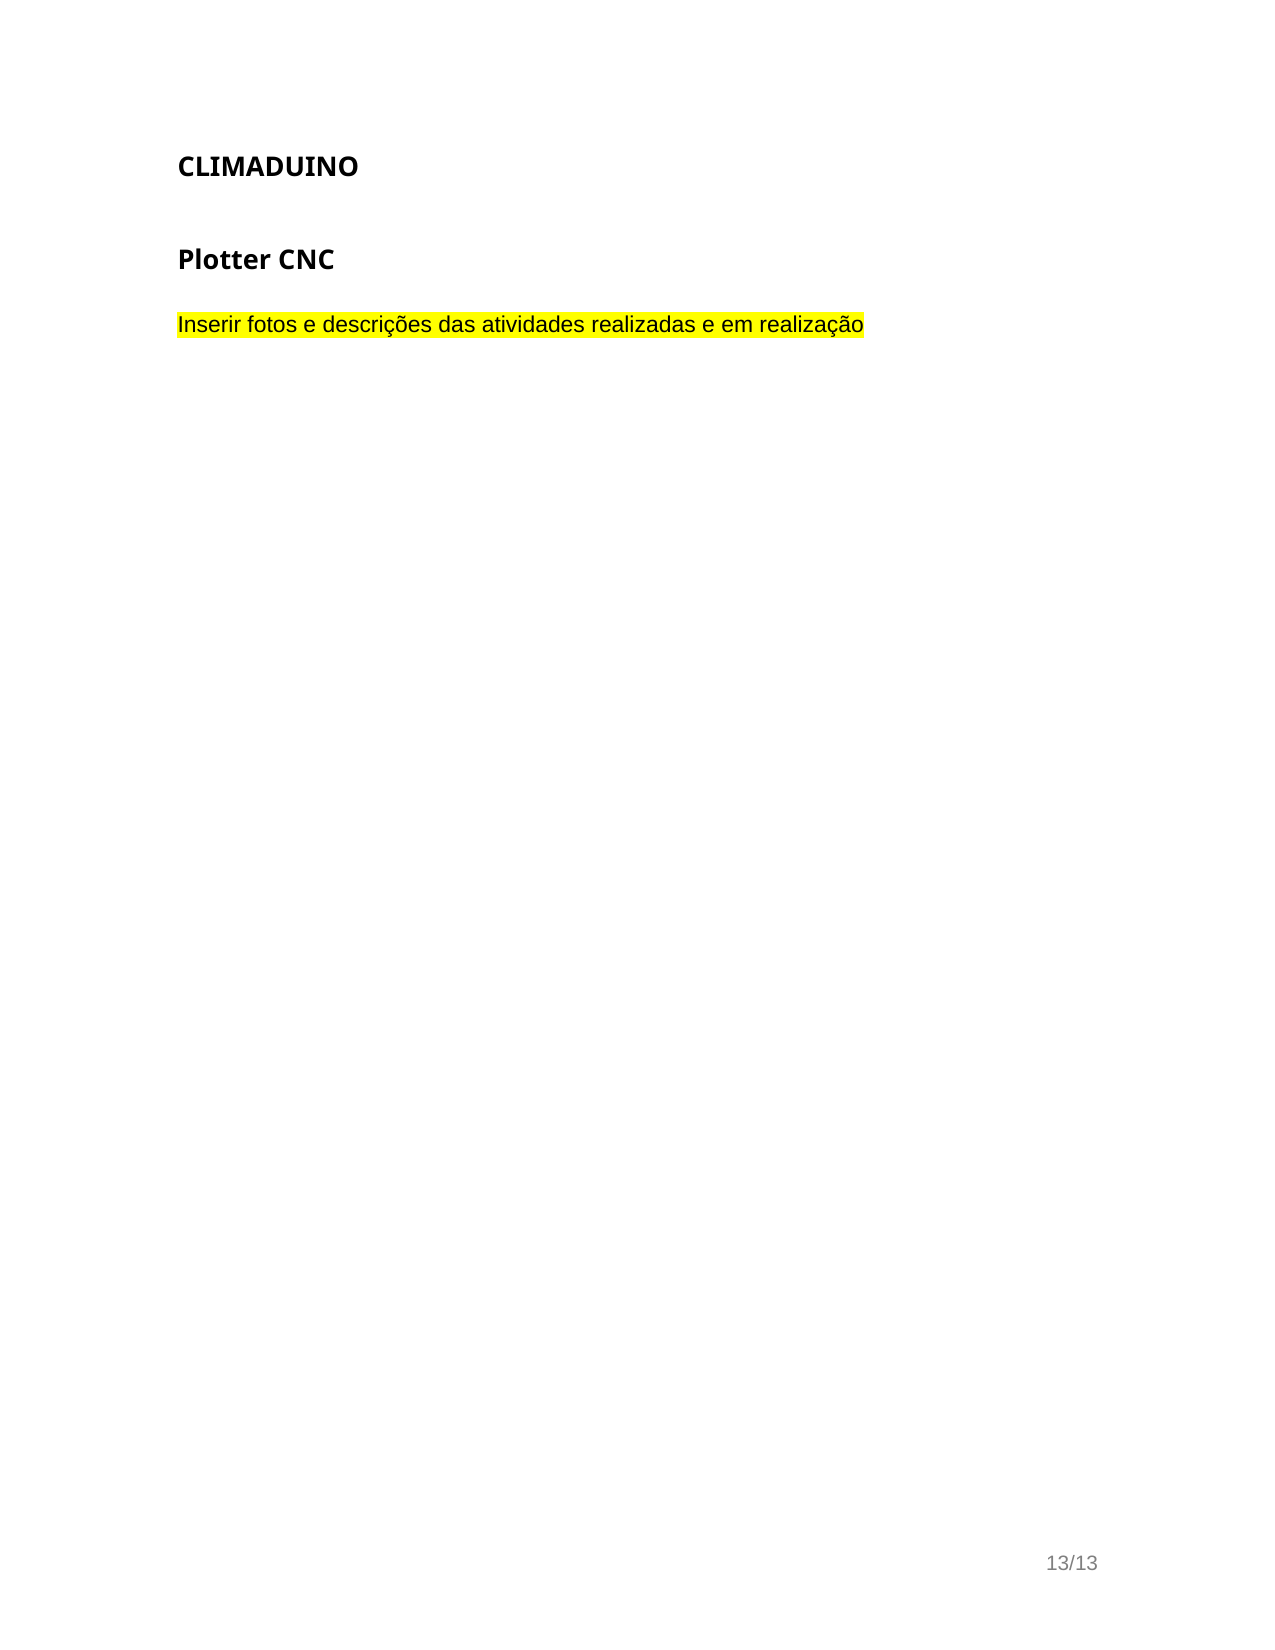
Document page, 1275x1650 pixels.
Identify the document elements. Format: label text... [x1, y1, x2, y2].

subtitle CLIMADUINO [177, 148, 1098, 184]
text Inserir fotos e descrições das atividades realizadas e em realização [177, 312, 1098, 338]
subtitle Plotter CNC [177, 240, 1098, 277]
